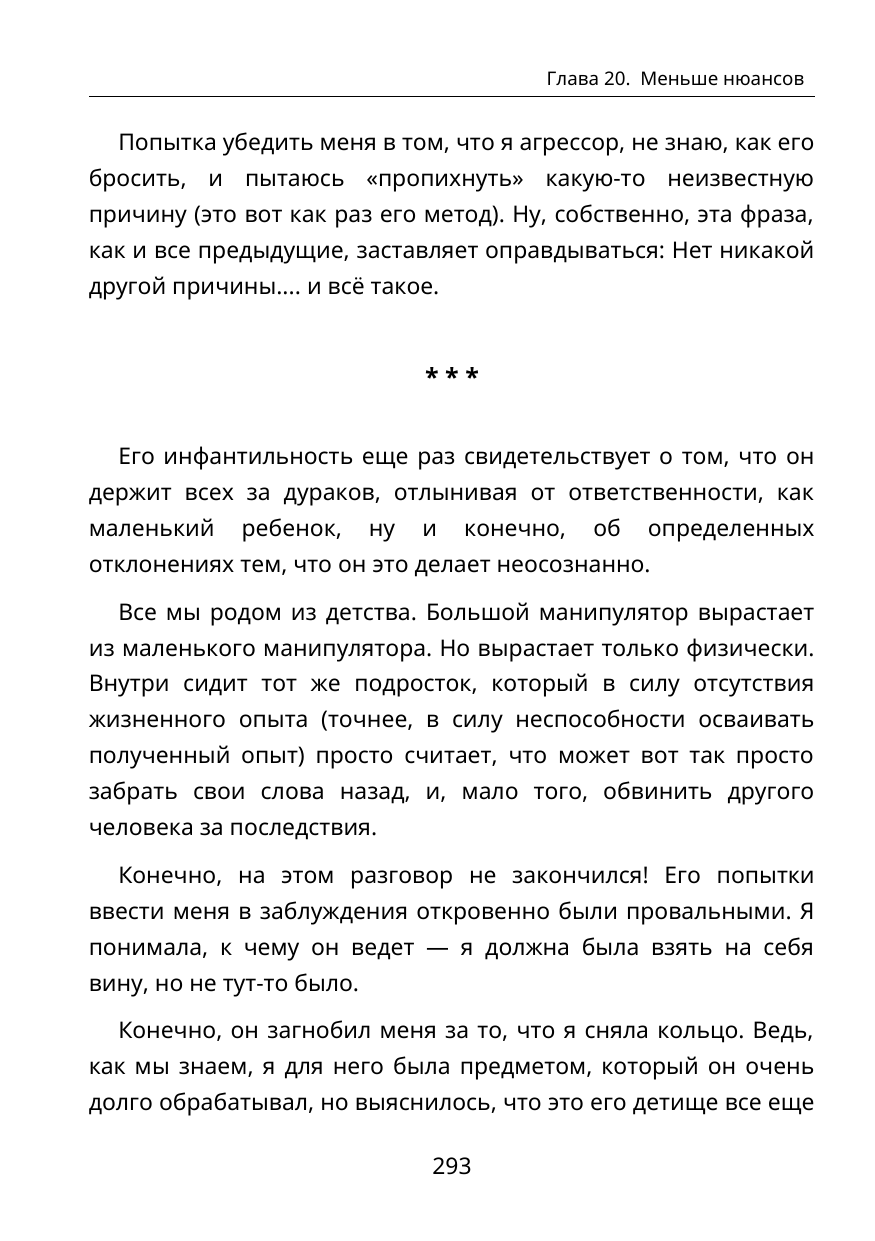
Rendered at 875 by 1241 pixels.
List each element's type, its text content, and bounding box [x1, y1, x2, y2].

text Конечно, он загнобил меня за то, что я сняла кольцо. Ведь, как мы знаем, я для него была предметом, который он очень долго обрабатывал, но выяснилось, что это его детище все еще [88, 1014, 815, 1117]
text Попытка убедить меня в том, что я агрессор, не знаю, как его бросить, и пытаюсь «пропихнуть» какую-то неизвестную причину (это вот как раз его метод). Ну, собственно, эта фраза, как и все предыдущие, заставляет оправдываться: Нет никакой другой причины.... и всё такое. [88, 126, 815, 301]
text Его инфантильность еще раз свидетельствует о том, что он держит всех за дураков, отлынивая от ответственности, как маленький ребенок, ну и конечно, об определенных отклонениях тем, что он это делает неосознанно. [88, 440, 815, 579]
text Все мы родом из детства. Большой манипулятор вырастает из маленького манипулятора. Но вырастает только физически. Внутри сидит тот же подросток, который в силу отсутствия жизненного опыта (точнее, в силу неспособности осваивать полученный опыт) просто считает, что может вот так просто забрать свои слова назад, и, мало того, обвинить другого человека за последствия. [88, 596, 815, 842]
subtitle * * * [88, 359, 815, 393]
text Конечно, на этом разговор не закончился! Его попытки ввести меня в заблуждения откровенно были провальными. Я понимала, к чему он ведет — я должна была взять на себя вину, но не тут-то было. [88, 859, 815, 998]
